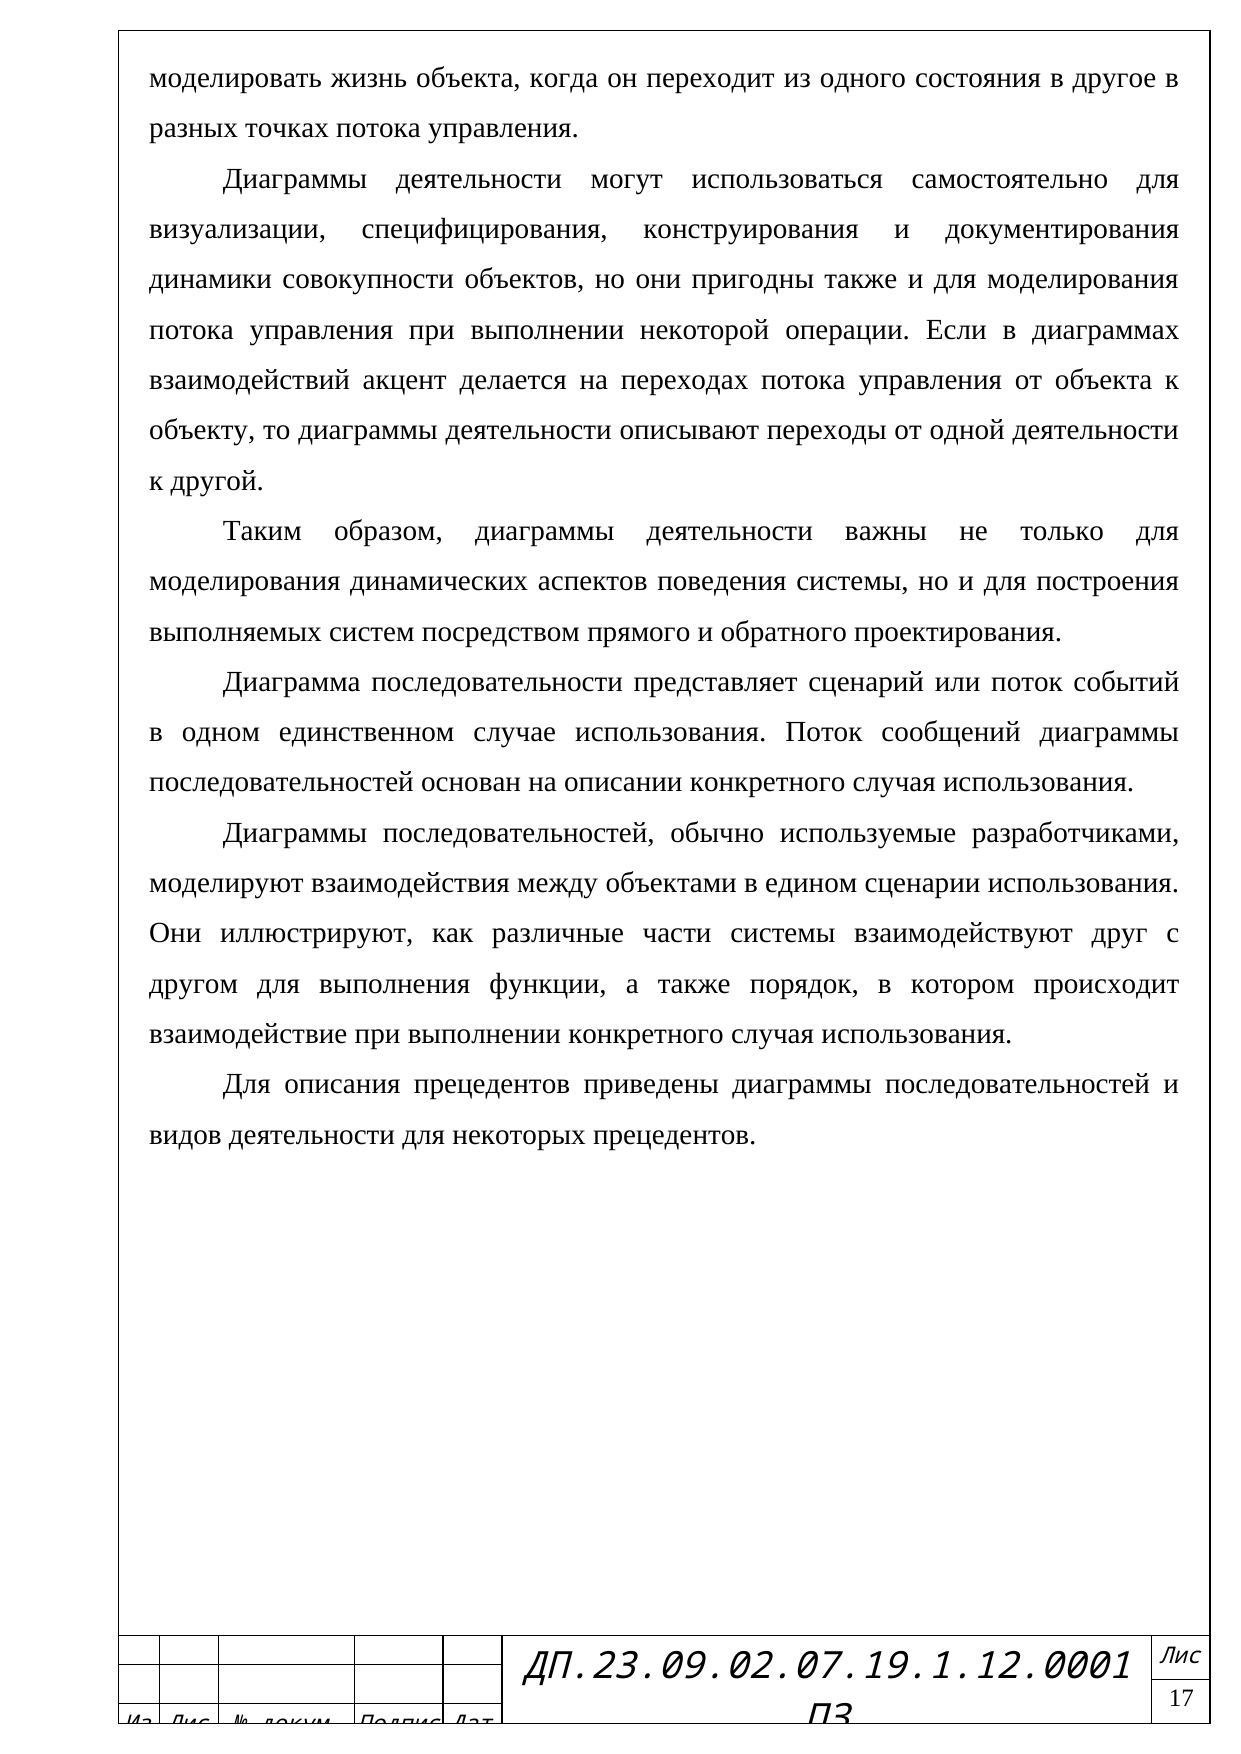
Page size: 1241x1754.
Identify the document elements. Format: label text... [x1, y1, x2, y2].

text Диаграммы деятельности могут использоваться самостоятельно для визуализации, специфицирования, конструирования и документирования динамики совокупности объектов, но они пригодны также и для моделирования потока управления при выполнении некоторой операции. Если в диаграммах взаимодействий акцент делается на переходах потока управления от объекта к объекту, то диаграммы деятельности описывают переходы от одной деятельности к другой. [149, 161, 1180, 496]
text Диаграмма последовательности представляет сценарий или поток событий в одном единственном случае использования. Поток сообщений диаграммы последовательностей основан на описании конкретного случая использования. [149, 664, 1180, 798]
text Диаграммы последовательностей, обычно используемые разработчиками, моделируют взаимодействия между объектами в едином сценарии использования. Они иллюстрируют, как различные части системы взаимодействуют друг с другом для выполнения функции, а также порядок, в котором происходит взаимодействие при выполнении конкретного случая использования. [149, 815, 1180, 1050]
text Таким образом, диаграммы деятельности важны не только для моделирования динамических аспектов поведения системы, но и для построения выполняемых систем посредством прямого и обратного проектирования. [149, 513, 1180, 647]
text моделировать жизнь объекта, когда он переходит из одного состояния в другое в разных точках потока управления. [149, 60, 1180, 144]
text Для описания прецедентов приведены диаграммы последовательностей и видов деятельности для некоторых прецедентов. [149, 1066, 1180, 1150]
